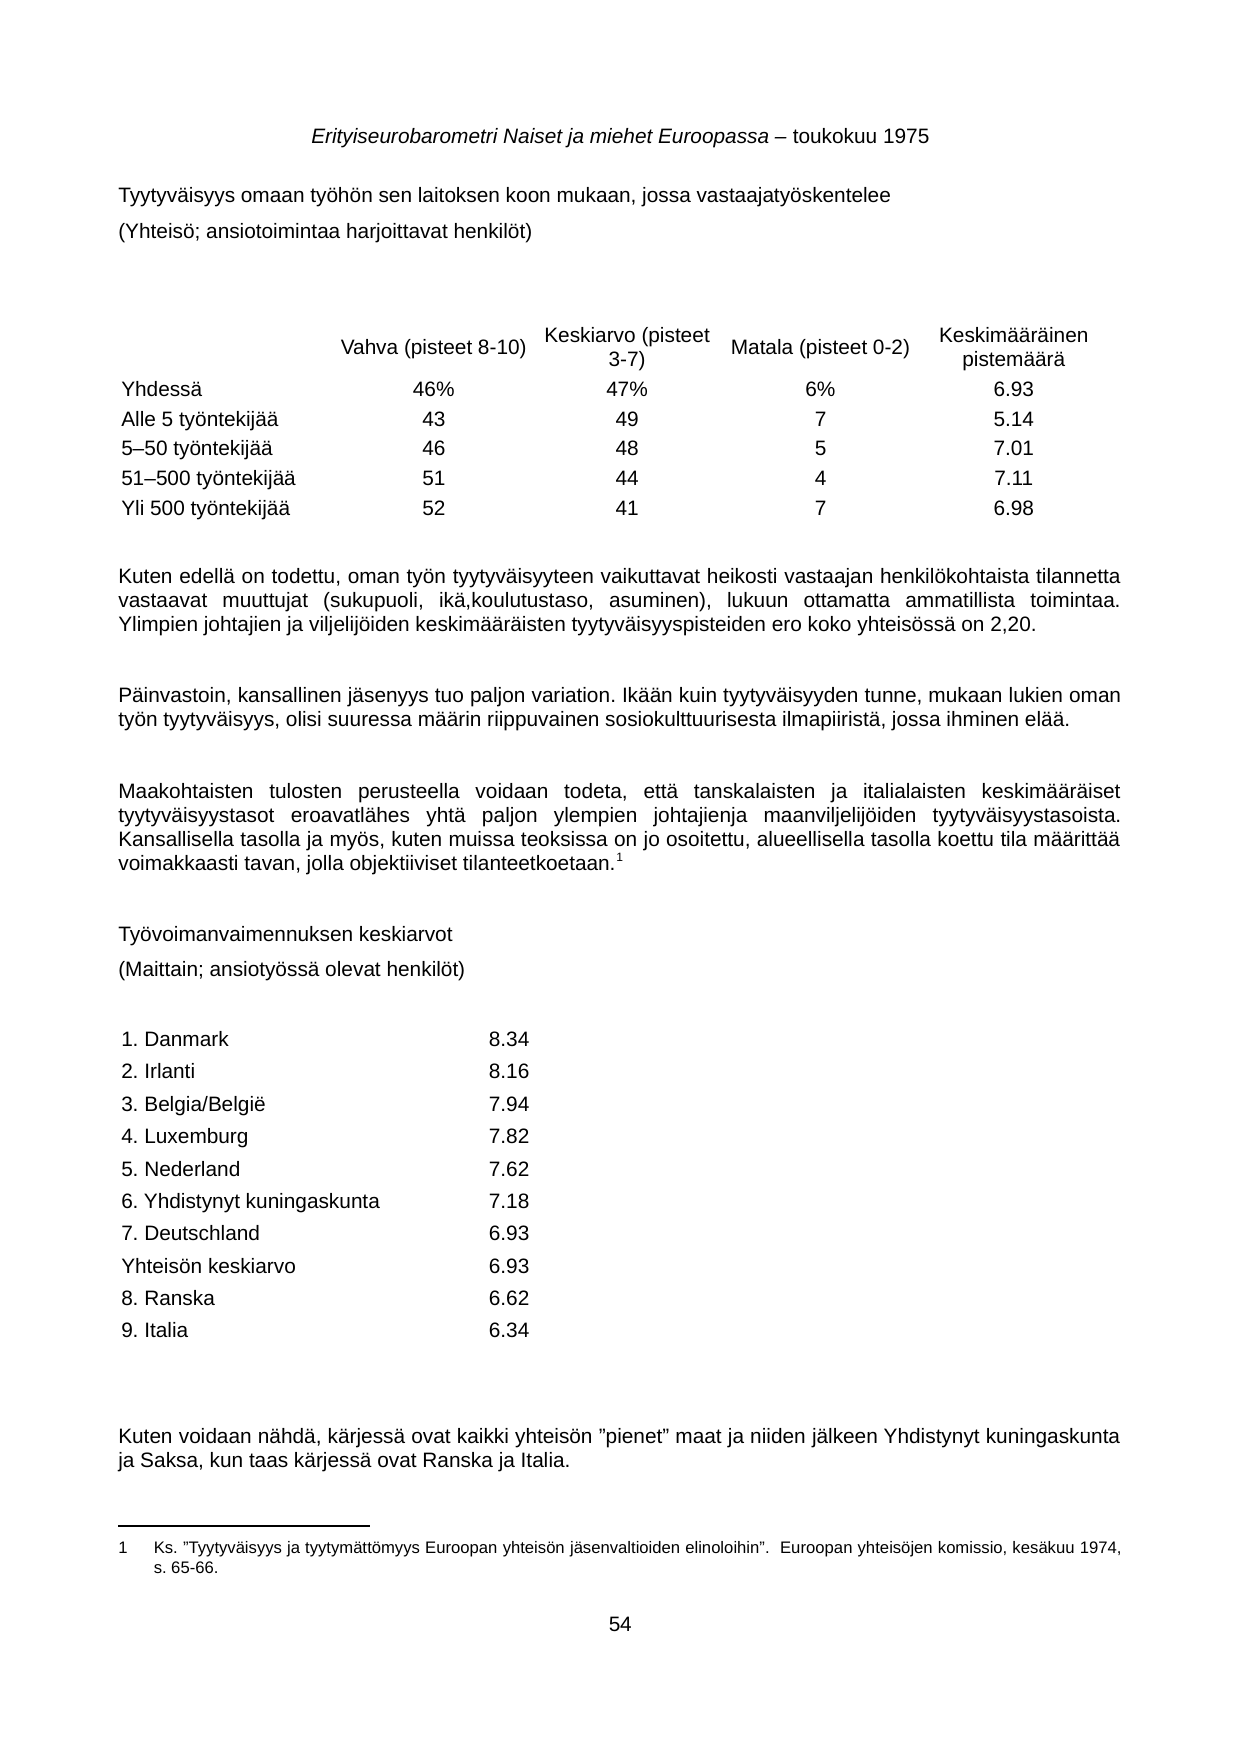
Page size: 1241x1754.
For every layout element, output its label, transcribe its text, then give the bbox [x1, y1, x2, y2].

table_cell 2. Irlanti [118, 1055, 439, 1087]
table_header Keskiarvo (pisteet 3-7) [530, 320, 723, 374]
table_header Keskimääräinen pistemäärä [917, 320, 1110, 374]
table_cell 7,01 [917, 433, 1110, 463]
table_cell 7. Deutschland [118, 1217, 439, 1249]
table_cell 4 [724, 463, 917, 493]
text Ks. ”Tyytyväisyys ja tyytymättömyys Euroopan yhteisön jäsenvaltioiden elinoloihin”. Euroopan yhteisöjen komissio, kesäkuu 1974, s. 65-66. [118, 1538, 1122, 1577]
text (Maittain; ansiotyössä olevat henkilöt) [118, 957, 1122, 981]
table_cell 5–50 työntekijää [118, 433, 337, 463]
table_cell 41 [530, 493, 723, 523]
table_header Matala (pisteet 0-2) [724, 320, 917, 374]
text Kuten edellä on todettu, oman työn tyytyväisyyteen vaikuttavat heikosti vastaajan henkilökohtaista tilannetta vastaavat muuttujat (sukupuoli, ikä,koulutustaso, asuminen), lukuun ottamatta ammatillista toimintaa. Ylimpien johtajien ja viljelijöiden keskimääräisten tyytyväisyyspisteiden ero koko yhteisössä on 2,20. [118, 564, 1122, 636]
table_cell 44 [530, 463, 723, 493]
table_cell 8,16 [440, 1055, 578, 1087]
table_cell 7,11 [917, 463, 1110, 493]
table_cell 8. Ranska [118, 1282, 439, 1314]
table_cell 6,93 [440, 1249, 578, 1282]
table_cell 6,93 [917, 374, 1110, 403]
text Kuten voidaan nähdä, kärjessä ovat kaikki yhteisön ”pienet” maat ja niiden jälkeen Yhdistynyt kuningaskunta ja Saksa, kun taas kärjessä ovat Ranska ja Italia. [118, 1424, 1122, 1472]
table_cell 49 [530, 404, 723, 433]
table_cell 6. Yhdistynyt kuningaskunta [118, 1185, 439, 1217]
table_header 8,34 [440, 1023, 578, 1055]
table_header Vahva (pisteet 8-10) [337, 320, 530, 374]
table_cell 7,94 [440, 1088, 578, 1120]
table_cell 9. Italia [118, 1314, 439, 1347]
table_cell 7,82 [440, 1120, 578, 1152]
table_cell 51–500 työntekijää [118, 463, 337, 493]
text Maakohtaisten tulosten perusteella voidaan todeta, että tanskalaisten ja italialaisten keskimääräiset tyytyväisyystasot eroavatlähes yhtä paljon ylempien johtajienja maanviljelijöiden tyytyväisyystasoista. Kansallisella tasolla ja myös, kuten muissa teoksissa on jo osoitettu, alueellisella tasolla koettu tila määrittää voimakkaasti tavan, jolla objektiiviset tilanteetkoetaan. [118, 778, 1122, 874]
table_cell 7,62 [440, 1152, 578, 1184]
table_cell 6,34 [440, 1314, 578, 1347]
table_cell 5 [724, 433, 917, 463]
table_cell Alle 5 työntekijää [118, 404, 337, 433]
table_cell 6,98 [917, 493, 1110, 523]
table_cell Yhdessä [118, 374, 337, 403]
text Päinvastoin, kansallinen jäsenyys tuo paljon variation. Ikään kuin tyytyväisyyden tunne, mukaan lukien oman työn tyytyväisyys, olisi suuressa määrin riippuvainen sosiokulttuurisesta ilmapiiristä, jossa ihminen elää. [118, 683, 1122, 731]
table_cell 7,18 [440, 1185, 578, 1217]
table_cell Yhteisön keskiarvo [118, 1249, 439, 1282]
table_cell 46% [337, 374, 530, 403]
table_header 1. Danmark [118, 1023, 439, 1055]
table_header [118, 320, 337, 374]
table_cell 46 [337, 433, 530, 463]
table_cell 48 [530, 433, 723, 463]
table_cell 7 [724, 404, 917, 433]
text Tyytyväisyys omaan työhön sen laitoksen koon mukaan, jossa vastaajatyöskentelee [118, 183, 1122, 207]
table_cell 5. Nederland [118, 1152, 439, 1184]
table_cell 7 [724, 493, 917, 523]
table_cell 6% [724, 374, 917, 403]
table_cell 52 [337, 493, 530, 523]
table_cell 43 [337, 404, 530, 433]
table_cell 6,62 [440, 1282, 578, 1314]
table_cell 4. Luxemburg [118, 1120, 439, 1152]
table_cell 3. Belgia/België [118, 1088, 439, 1120]
table_cell Yli 500 työntekijää [118, 493, 337, 523]
table_cell 5,14 [917, 404, 1110, 433]
text (Yhteisö; ansiotoimintaa harjoittavat henkilöt) [118, 219, 1122, 243]
text Työvoimanvaimennuksen keskiarvot [118, 922, 1122, 946]
table_cell 47% [530, 374, 723, 403]
table_cell 51 [337, 463, 530, 493]
table_cell 6,93 [440, 1217, 578, 1249]
